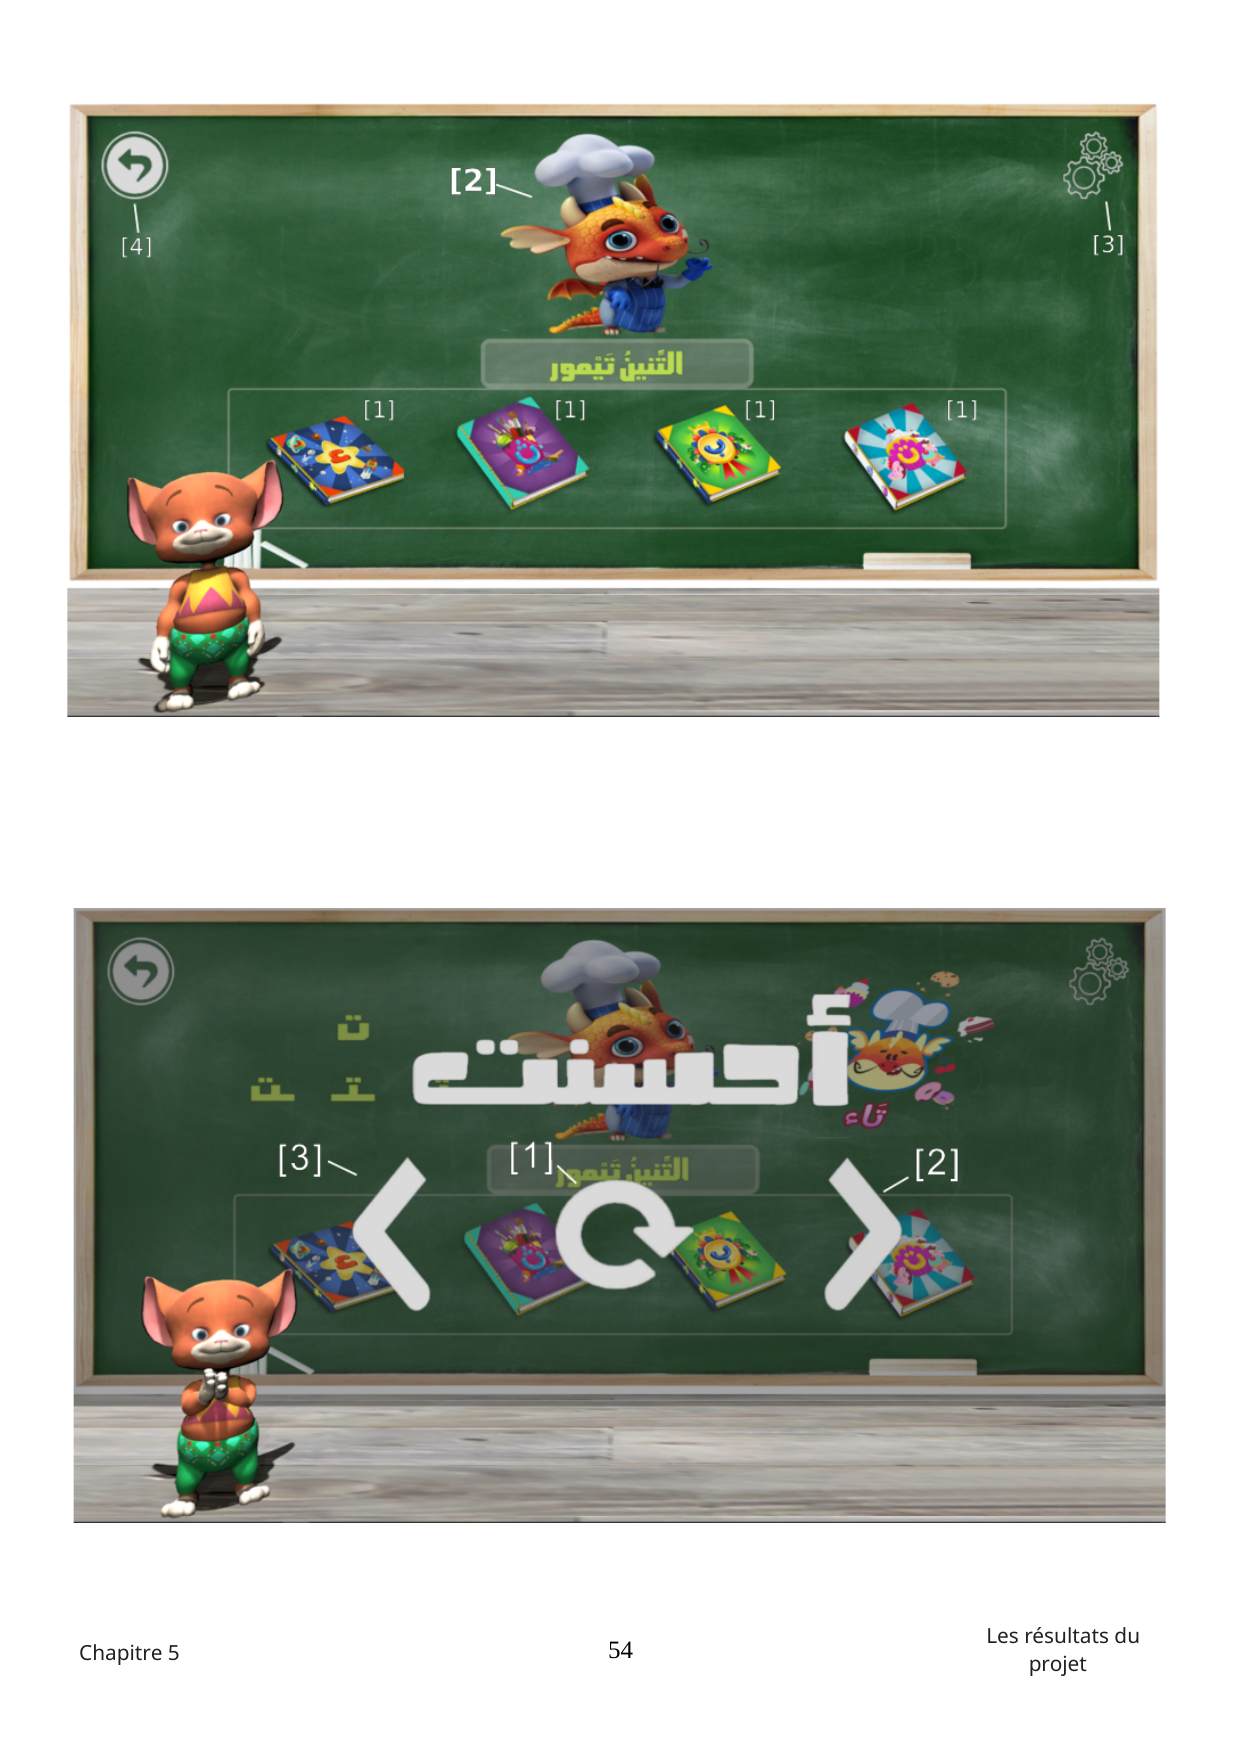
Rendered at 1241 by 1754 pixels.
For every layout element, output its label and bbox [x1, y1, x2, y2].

picture [73, 908, 1166, 1523]
picture [67, 102, 1160, 717]
